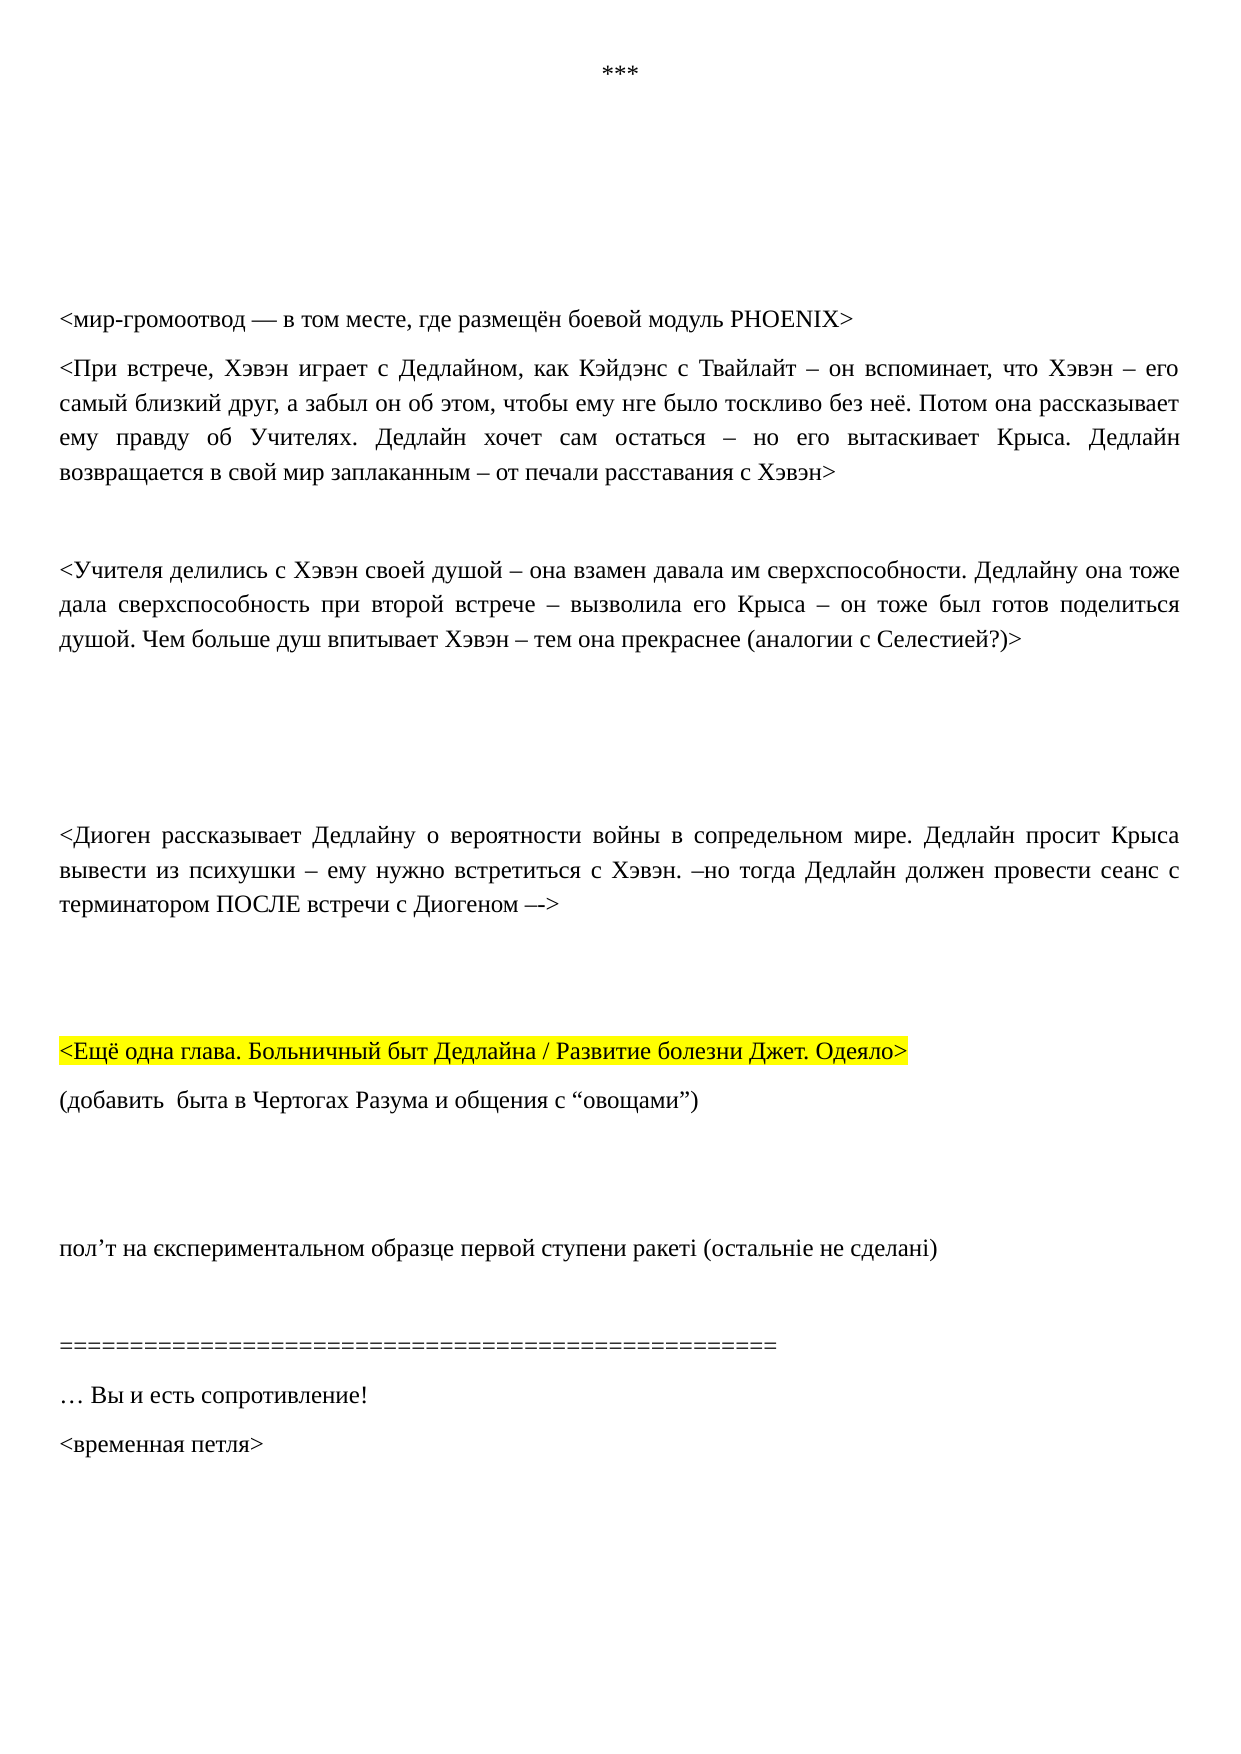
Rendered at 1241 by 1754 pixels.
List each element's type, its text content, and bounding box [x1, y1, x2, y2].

text <временная петля> [59, 1429, 1181, 1458]
text <Учителя делились с Хэвэн своей душой – она взамен давала им сверхспособности. Дедлайну она тоже дала сверхспособность при второй встрече – вызволила его Крыса – он тоже был готов поделиться душой. Чем больше душ впитывает Хэвэн – тем она прекраснее (аналогии с Селестией?)> [59, 555, 1181, 653]
text =================================================== [59, 1331, 1181, 1359]
text <Ещё одна глава. Больничный быт Дедлайна / Развитие болезни Джет. Одеяло> [59, 1036, 1181, 1065]
text … Вы и есть сопротивление! [59, 1380, 1181, 1408]
text (добавить быта в Чертогах Разума и общения с “овощами”) [59, 1085, 1181, 1114]
text <Диоген рассказывает Дедлайну о вероятности войны в сопредельном мире. Дедлайн просит Крыса вывести из психушки – ему нужно встретиться с Хэвэн. –но тогда Дедлайн должен провести сеанс с терминатором ПОСЛЕ встречи с Диогеном –-> [59, 820, 1181, 918]
text <мир-громоотвод — в том месте, где размещён боевой модуль PHOENIX> [59, 304, 1181, 333]
text пол’т на єкспериментальном образце первой ступени ракеті (остальніе не сделані) [59, 1233, 1181, 1261]
text *** [59, 59, 1181, 88]
text <При встрече, Хэвэн играет с Дедлайном, как Кэйдэнс с Твайлайт – он вспоминает, что Хэвэн – его самый близкий друг, а забыл он об этом, чтобы ему нге было тоскливо без неё. Потом она рассказывает ему правду об Учителях. Дедлайн хочет сам остаться – но его вытаскивает Крыса. Дедлайн возвращается в свой мир заплаканным – от печали расставания с Хэвэн> [59, 353, 1181, 486]
